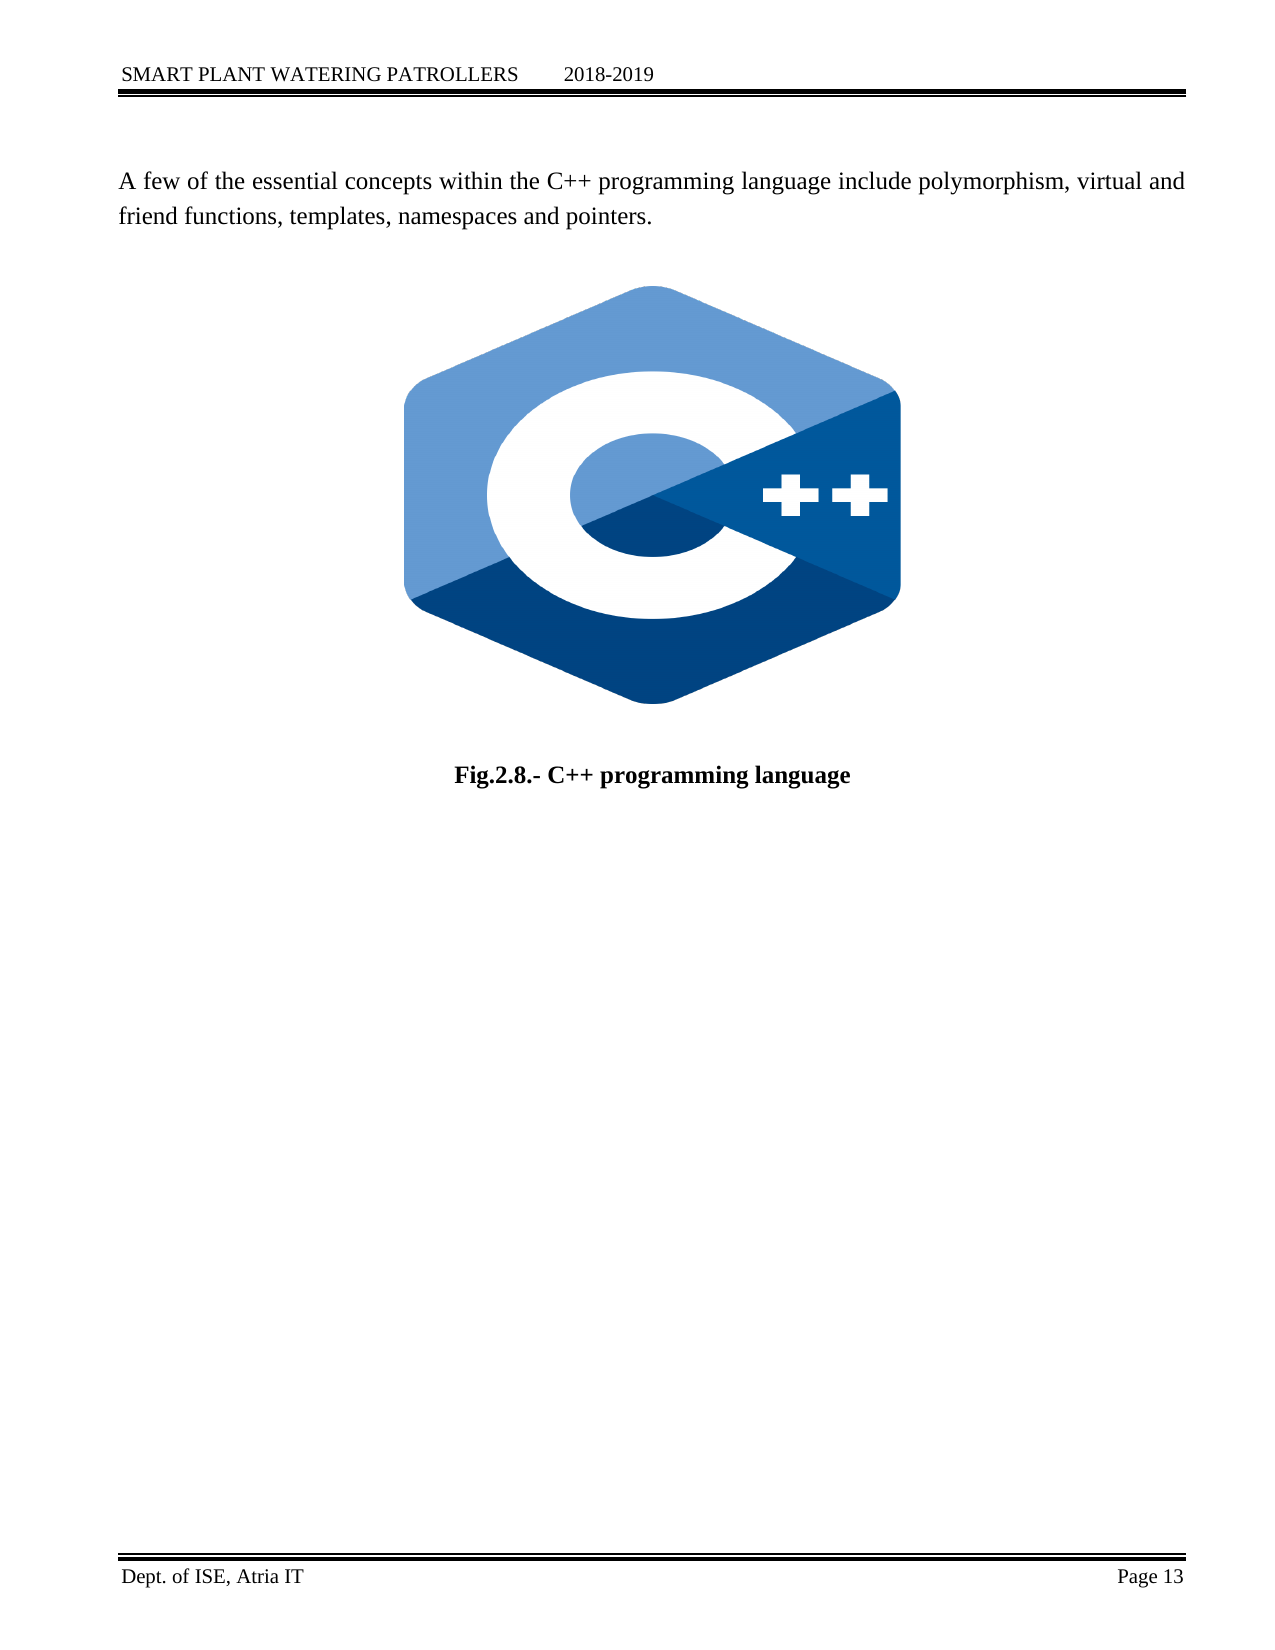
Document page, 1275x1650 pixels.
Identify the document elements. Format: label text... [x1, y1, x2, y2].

text A few of the essential concepts within the C++ programming language include polymorphism, virtual and friend functions, templates, namespaces and pointers. [118, 166, 1186, 229]
text Fig.2.8.- C++ programming language [118, 761, 1186, 789]
picture [404, 286, 901, 704]
